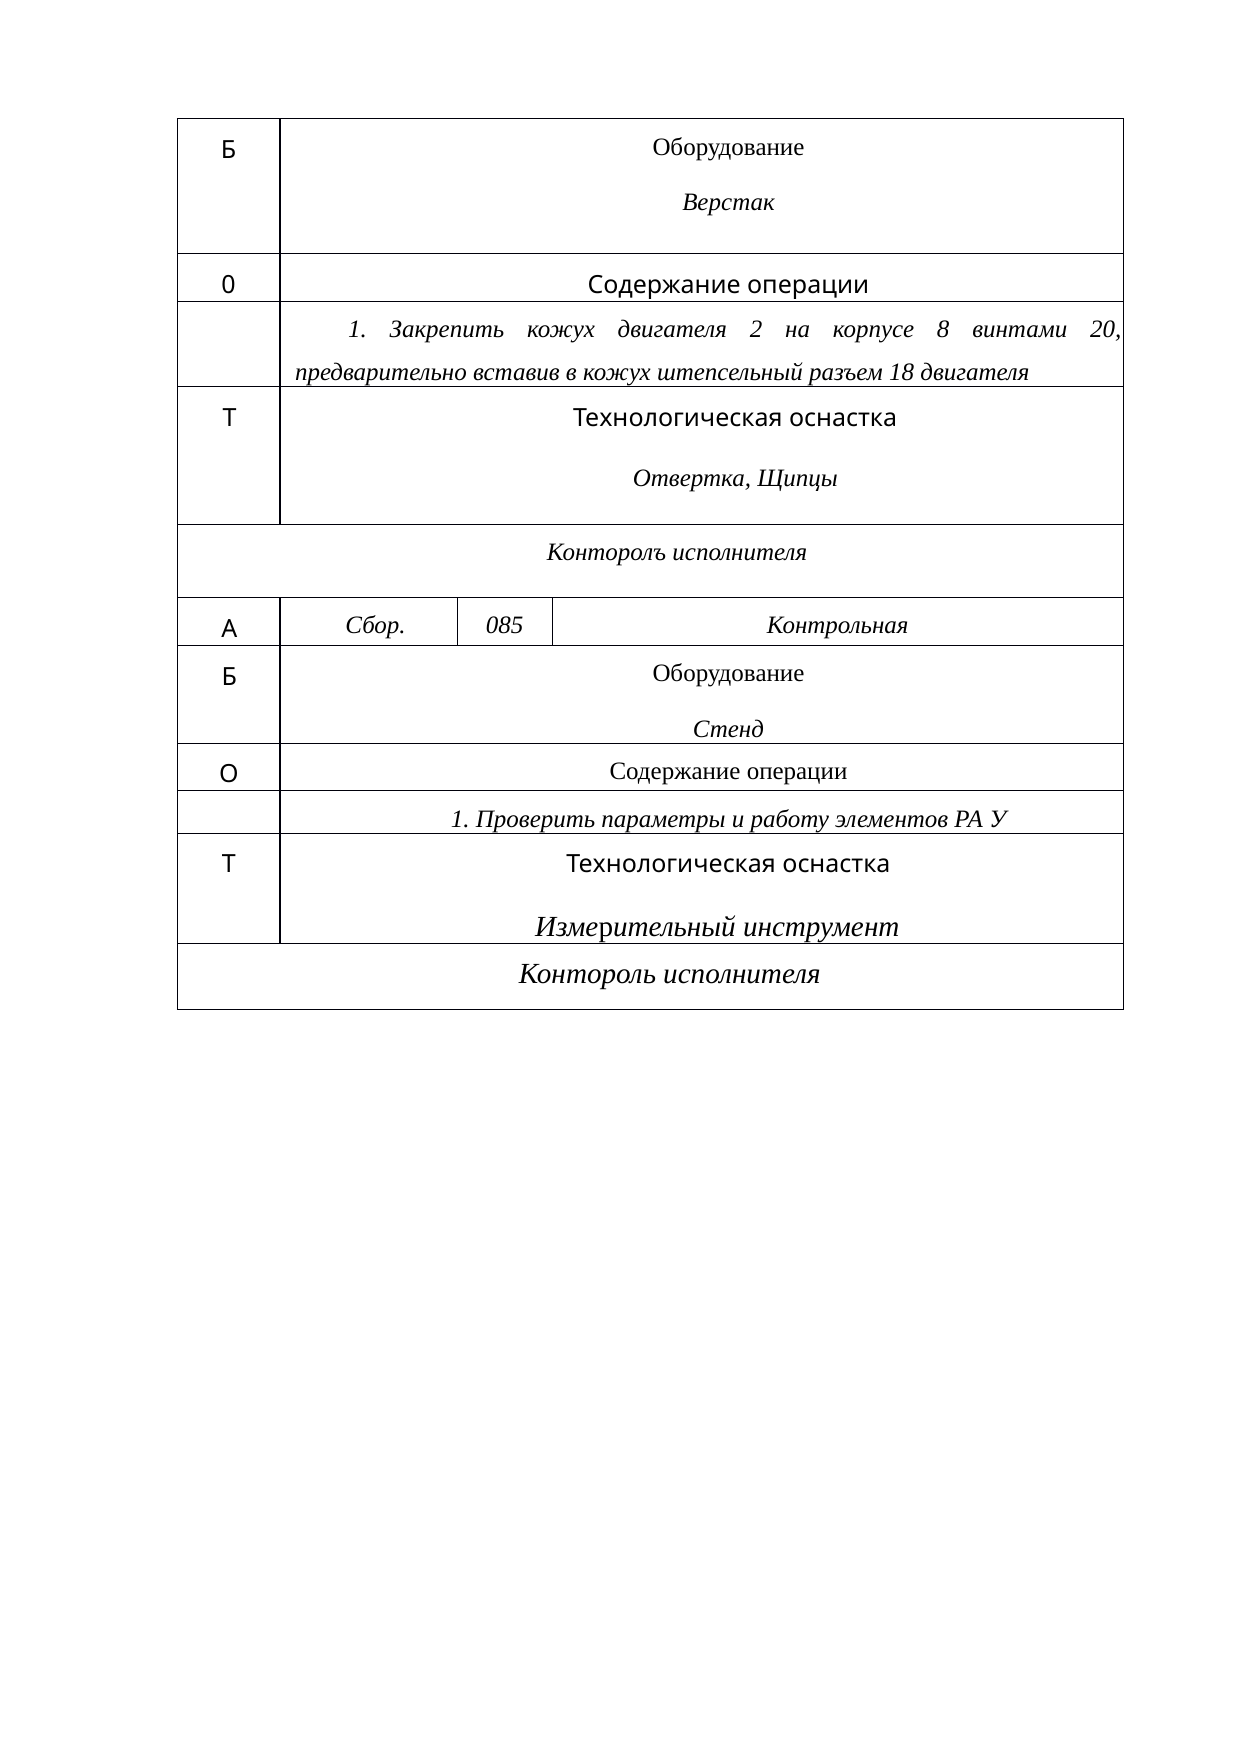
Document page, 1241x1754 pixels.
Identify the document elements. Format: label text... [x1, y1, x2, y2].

table_cell [178, 791, 279, 832]
table_cell Сбор. [281, 598, 457, 645]
table_cell [178, 302, 279, 386]
table_cell 085 [458, 598, 552, 645]
table_cell Т [178, 387, 279, 524]
table_cell Б [178, 119, 279, 253]
table_cell Содержание операции [281, 744, 1123, 790]
table_cell Контороль исполнителя [178, 944, 1123, 1009]
table_cell Оборудование Верстак [281, 119, 1123, 253]
table_cell 0 [178, 254, 279, 301]
table_cell О [178, 744, 279, 790]
table_cell Т [178, 834, 279, 943]
table_cell 1. Проверить параметры и работу элементов РА У [281, 791, 1123, 832]
table_cell А [178, 598, 279, 645]
table_cell Конторолъ исполнителя [178, 525, 1123, 597]
table_cell Содержание операции [281, 254, 1123, 301]
table_cell Контрольная [553, 598, 1123, 645]
table_cell Оборудование Стенд [281, 646, 1123, 743]
table_cell Технологическая оснастка Измерительный инструмент [281, 834, 1123, 943]
table_cell Б [178, 646, 279, 743]
table_cell Технологическая оснастка Отвертка, Щипцы [281, 387, 1123, 524]
table_cell 1. Закрепить кожух двигателя 2 на корпусе 8 винтами 20, предварительно вставив в кожух штепсельный разъем 18 двигателя [281, 302, 1123, 386]
